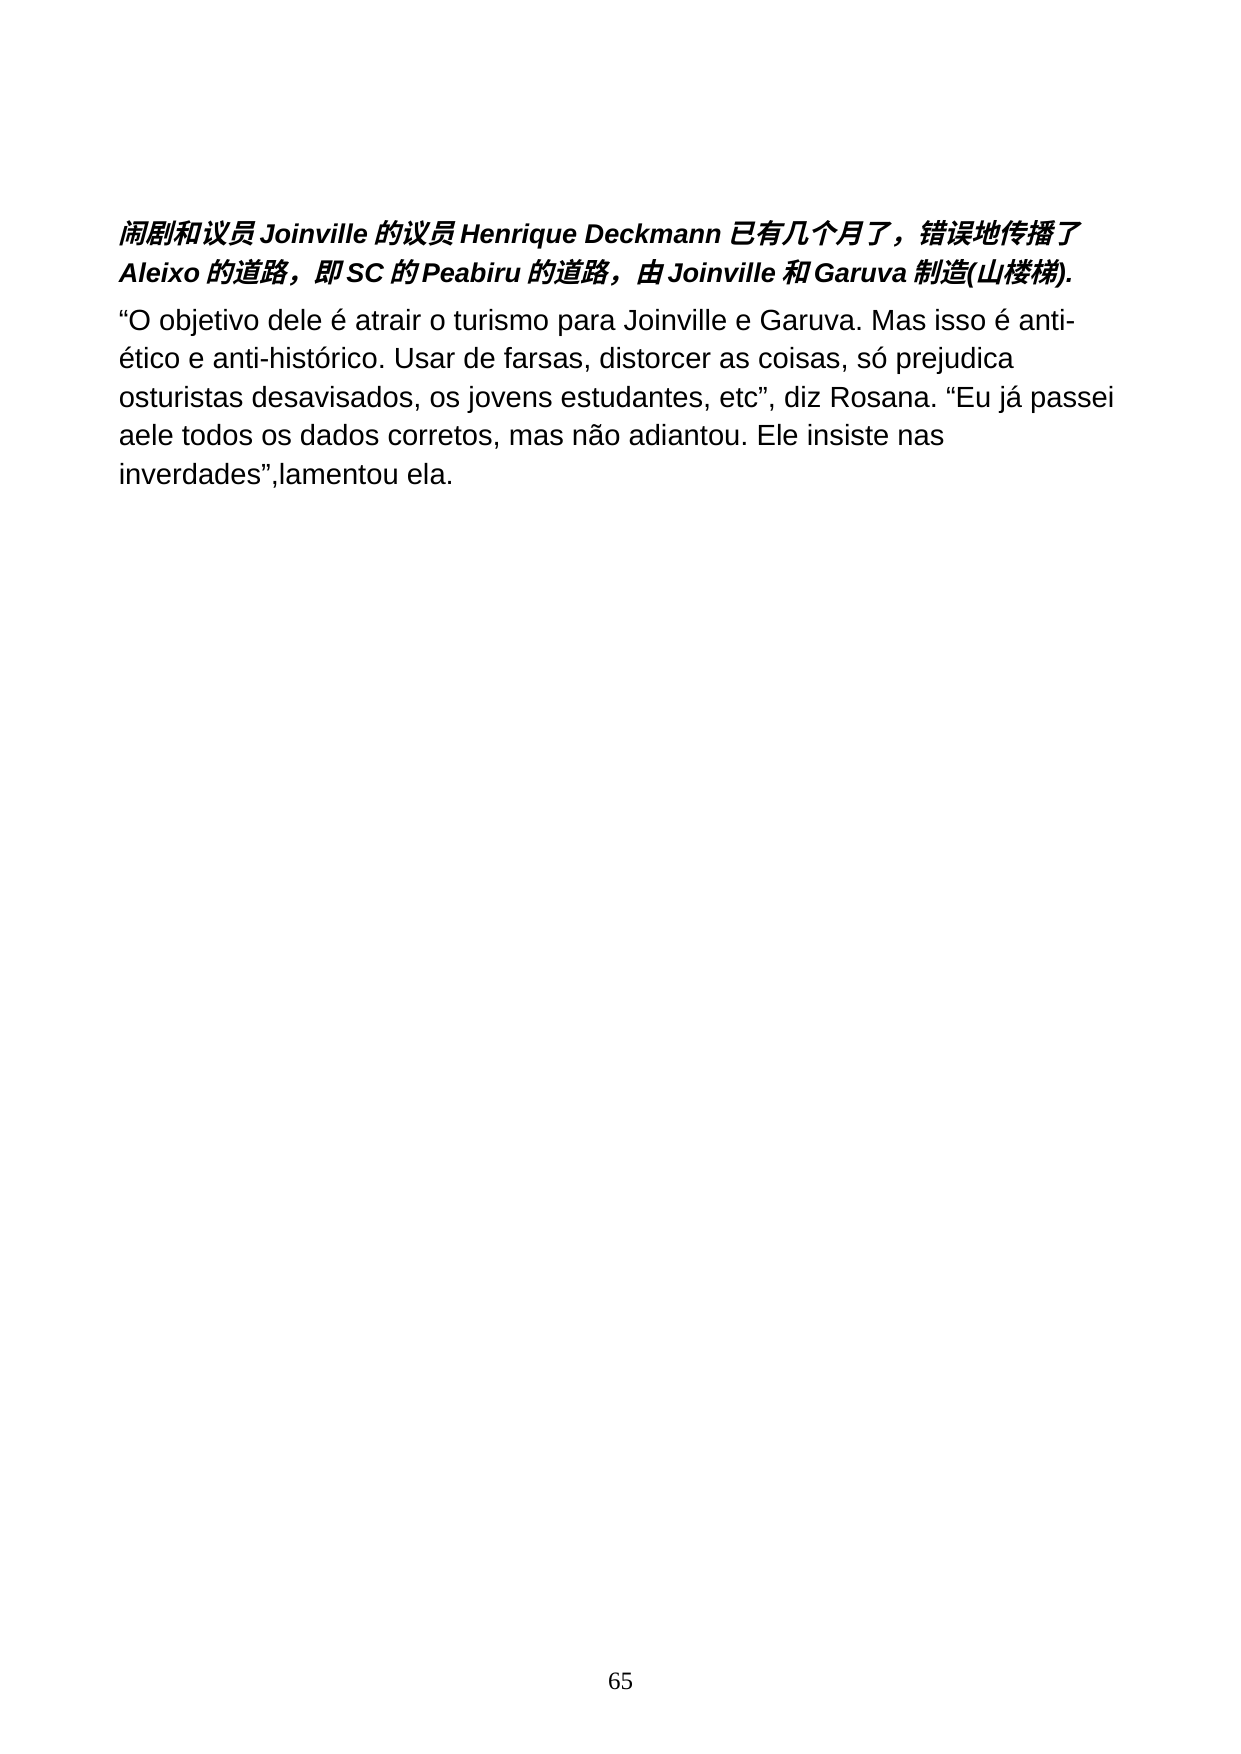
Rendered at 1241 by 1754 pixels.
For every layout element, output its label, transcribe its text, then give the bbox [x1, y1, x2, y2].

text “O objetivo dele é atrair o turismo para Joinville e Garuva. Mas isso é anti-ético e anti-histórico. Usar de farsas, distorcer as coisas, só prejudica osturistas desavisados, os jovens estudantes, etc”, diz Rosana. “Eu já passei aele todos os dados corretos, mas não adiantou. Ele insiste nas inverdades”,lamentou ela. [118, 303, 1122, 490]
subtitle 闹剧和议员Joinville的议员Henrique Deckmann已有几个月了，错误地传播了Aleixo的道路，即SC的Peabiru的道路，由Joinville和Garuva制造(山楼梯). [118, 212, 1122, 290]
